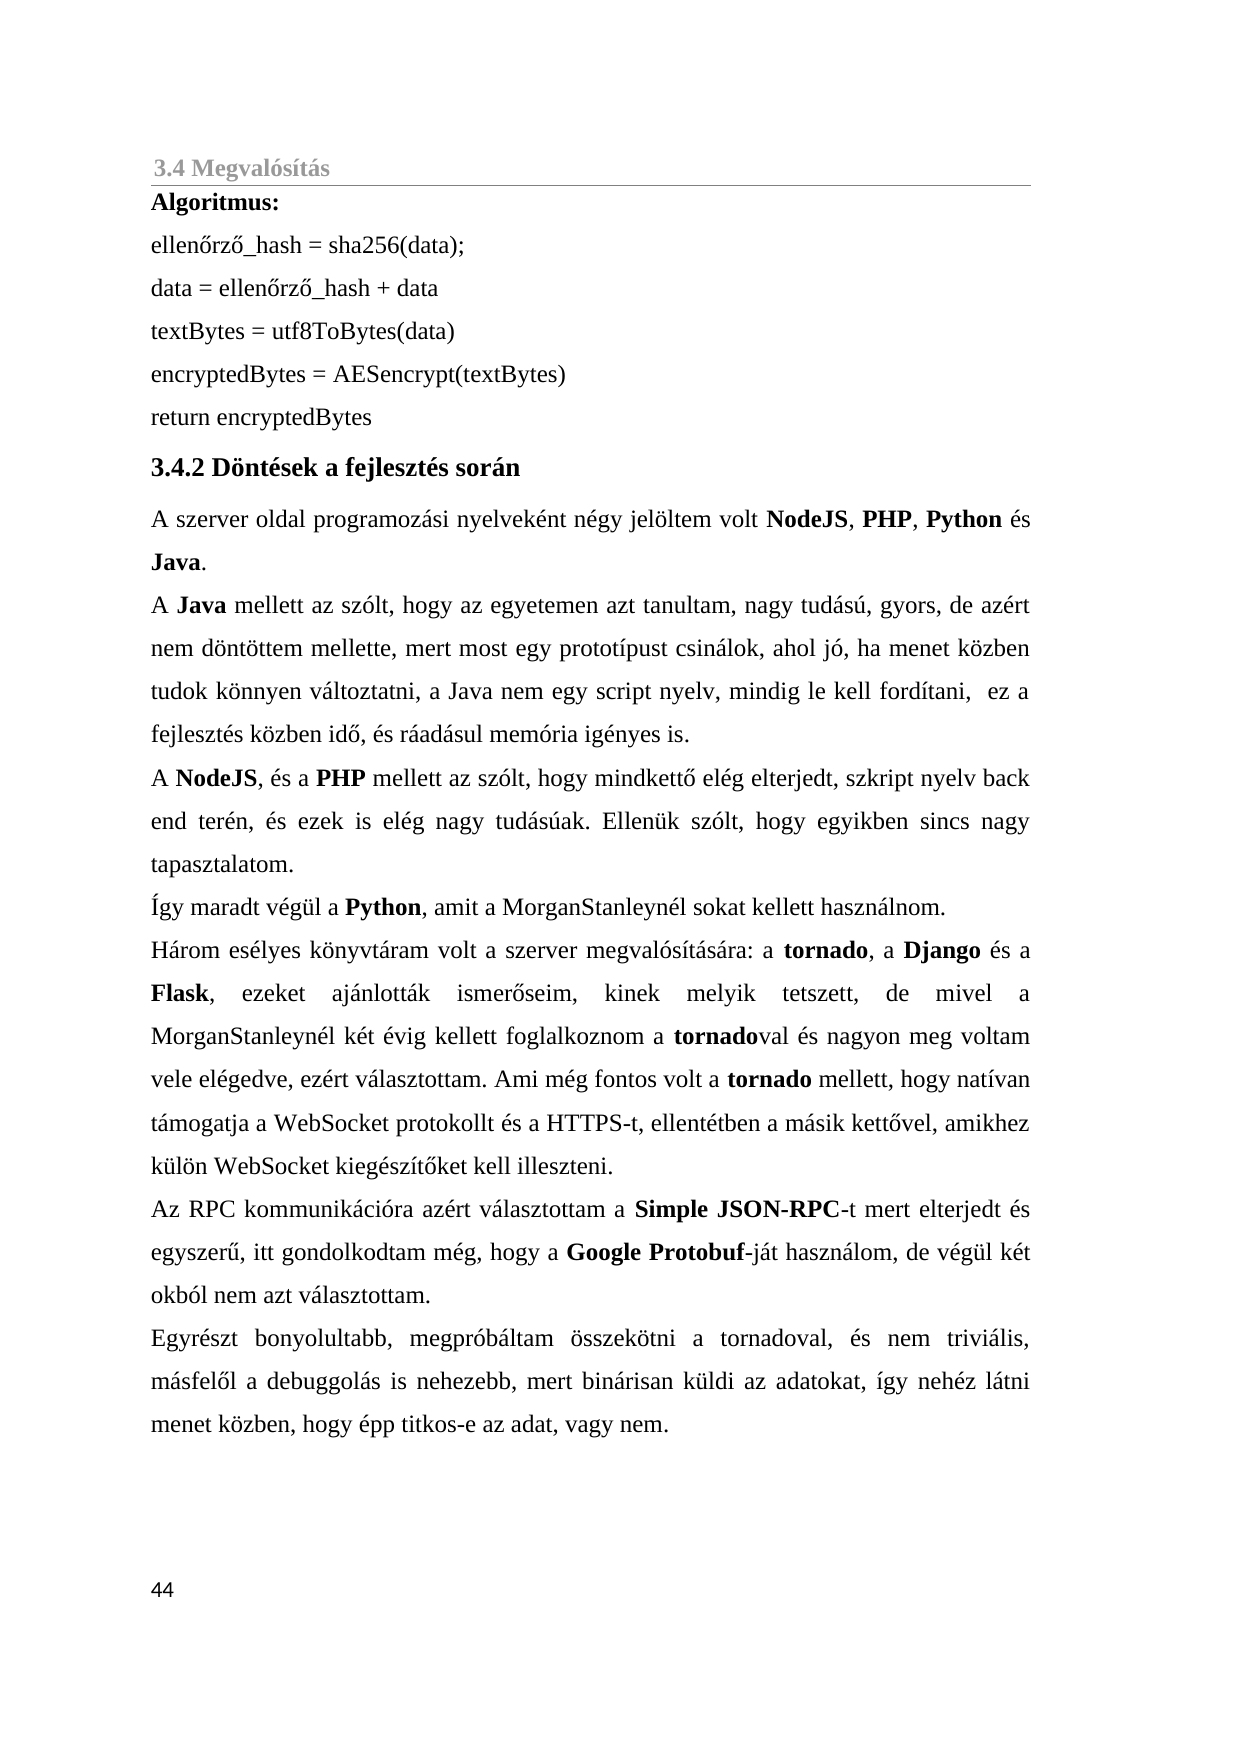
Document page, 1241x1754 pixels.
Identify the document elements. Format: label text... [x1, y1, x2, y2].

text return encryptedBytes [151, 402, 1031, 431]
text data = ellenőrző_hash + data [151, 273, 1031, 302]
text Az RPC kommunikációra azért választottam a Simple JSON-RPC-t mert elterjedt és egyszerű, itt gondolkodtam még, hogy a Google Protobuf-ját használom, de végül két okból nem azt választottam. [151, 1194, 1031, 1309]
text Három esélyes könyvtáram volt a szerver megvalósítására: a tornado, a Django és a Flask, ezeket ajánlották ismerőseim, kinek melyik tetszett, de mivel a MorganStanleynél két évig kellett foglalkoznom a tornadoval és nagyon meg voltam vele elégedve, ezért választottam. Ami még fontos volt a tornado mellett, hogy natívan támogatja a WebSocket protokollt és a HTTPS-t, ellentétben a másik kettővel, amikhez külön WebSocket kiegészítőket kell illeszteni. [151, 935, 1031, 1179]
text Egyrészt bonyolultabb, megpróbáltam összekötni a tornadoval, és nem triviális, másfelől a debuggolás is nehezebb, mert binárisan küldi az adatokat, így nehéz látni menet közben, hogy épp titkos-e az adat, vagy nem. [151, 1323, 1031, 1438]
text ellenőrző_hash = sha256(data); [151, 230, 1031, 258]
text encryptedBytes = AESencrypt(textBytes) [151, 359, 1031, 388]
text textBytes = utf8ToBytes(data) [151, 316, 1031, 345]
text A NodeJS, és a PHP mellett az szólt, hogy mindkettő elég elterjedt, szkript nyelv back end terén, és ezek is elég nagy tudásúak. Ellenük szólt, hogy egyikben sincs nagy tapasztalatom. [151, 763, 1031, 878]
text A Java mellett az szólt, hogy az egyetemen azt tanultam, nagy tudású, gyors, de azért nem döntöttem mellette, mert most egy prototípust csinálok, ahol jó, ha menet közben tudok könnyen változtatni, a Java nem egy script nyelv, mindig le kell fordítani, ez a fejlesztés közben idő, és ráadásul memória igényes is. [151, 590, 1031, 748]
text Így maradt végül a Python, amit a MorganStanleynél sokat kellett használnom. [151, 892, 1031, 921]
text Algoritmus: [151, 187, 1031, 215]
subtitle Döntések a fejlesztés során [151, 451, 1031, 482]
text A szerver oldal programozási nyelveként négy jelöltem volt NodeJS, PHP, Python és Java. [151, 504, 1031, 576]
